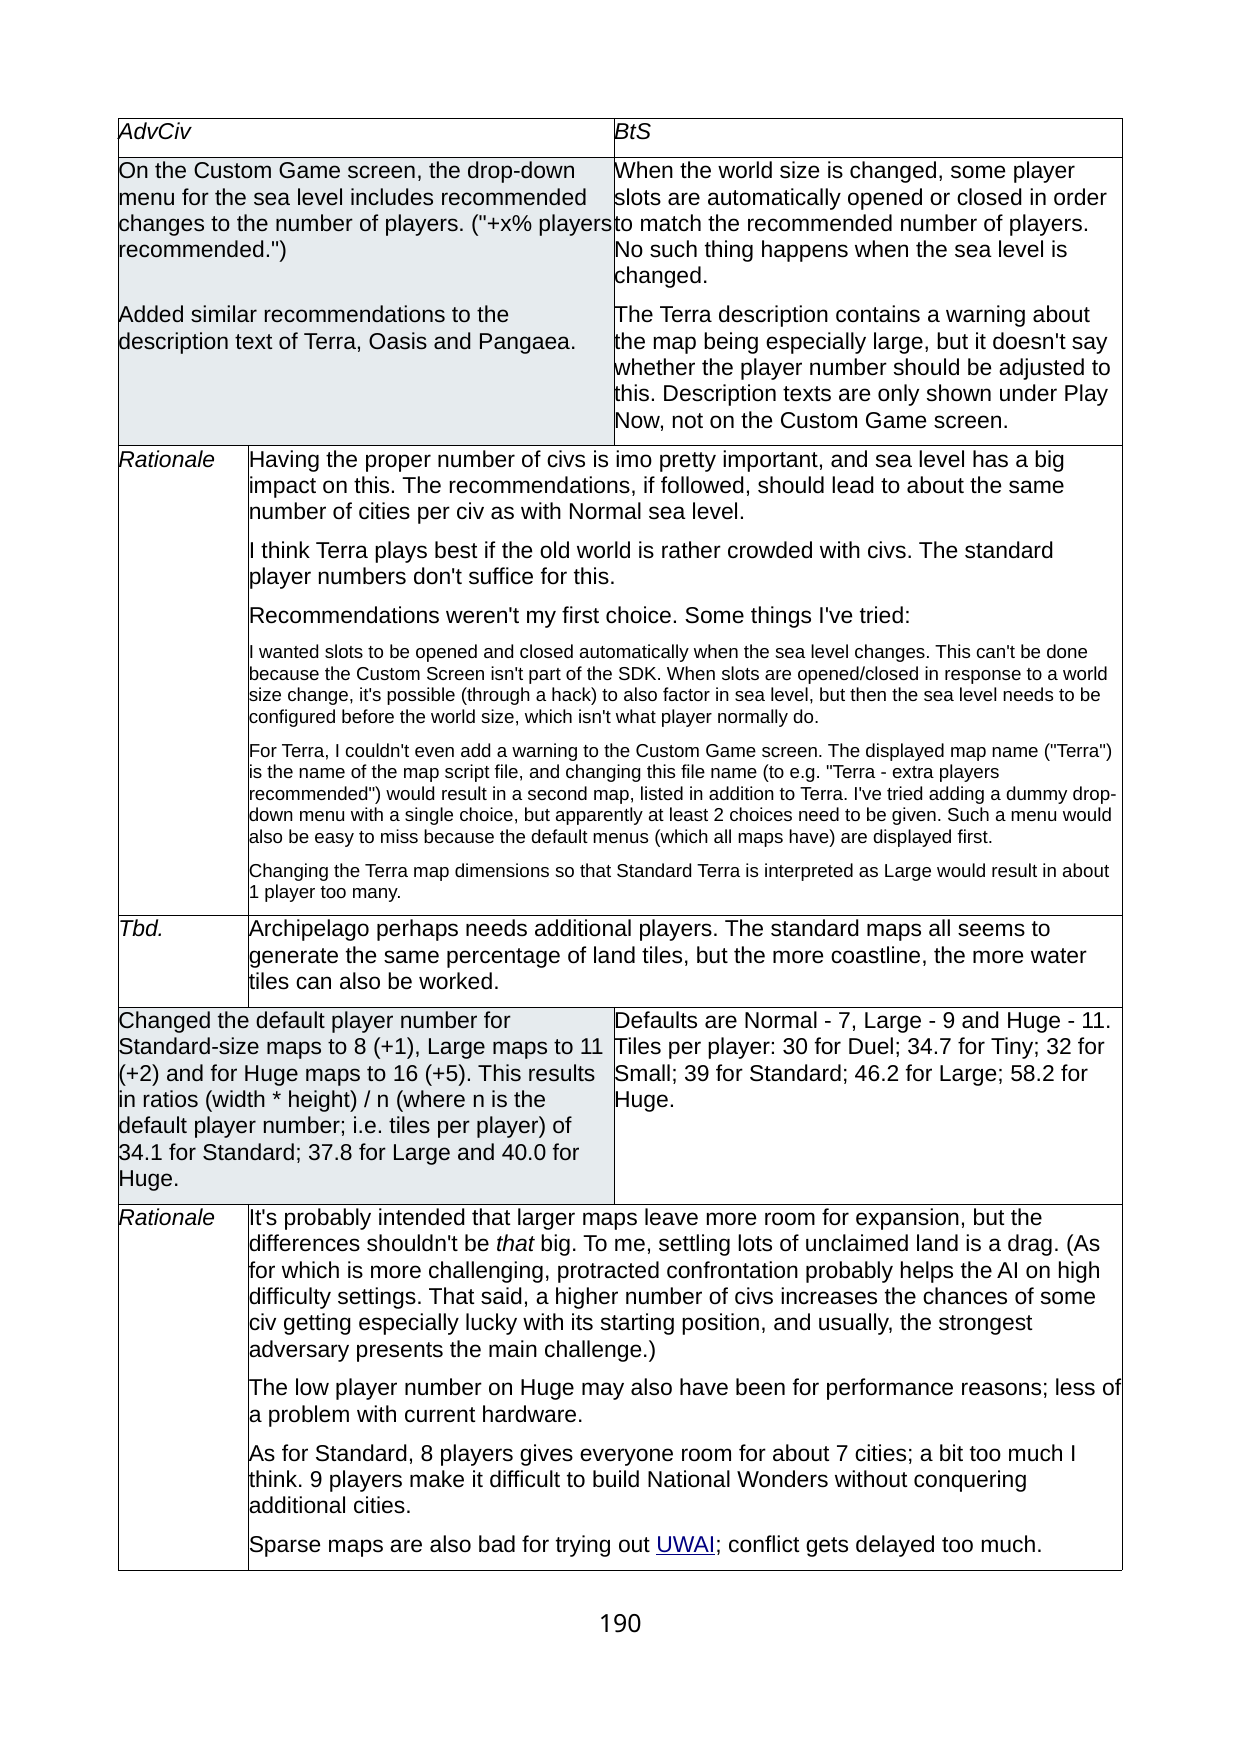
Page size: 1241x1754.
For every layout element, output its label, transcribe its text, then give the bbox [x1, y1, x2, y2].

table_cell Rationale [119, 446, 248, 915]
table_cell Having the proper number of civs is imo pretty important, and sea level has a big impact on this. The recommendations, if followed, should lead to about the same number of cities per civ as with Normal sea level. I think Terra plays best if the old world is rather crowded with civs. The standard player numbers don't suffice for this. Recommendations weren't my first choice. Some things I've tried: I wanted slots to be opened and closed automatically when the sea level changes. This can't be done because the Custom Screen isn't part of the SDK. When slots are opened/closed in response to a world size change, it's possible (through a hack) to also factor in sea level, but then the sea level needs to be configured before the world size, which isn't what player normally do. For Terra, I couldn't even add a warning to the Custom Game screen. The displayed map name ("Terra") is the name of the map script file, and changing this file name (to e.g. "Terra - extra players recommended") would result in a second map, listed in addition to Terra. I've tried adding a dummy drop-down menu with a single choice, but apparently at least 2 choices need to be given. Such a menu would also be easy to miss because the default menus (which all maps have) are displayed first. Changing the Terra map dimensions so that Standard Terra is interpreted as Large would result in about 1 player too many. [249, 446, 1122, 915]
table_cell It's probably intended that larger maps leave more room for expansion, but the differences shouldn't be that big. To me, settling lots of unclaimed land is a drag. (As for which is more challenging, protracted confrontation probably helps the AI on high difficulty settings. That said, a higher number of civs increases the chances of some civ getting especially lucky with its starting position, and usually, the strongest adversary presents the main challenge.) The low player number on Huge may also have been for performance reasons; less of a problem with current hardware. As for Standard, 8 players gives everyone room for about 7 cities; a bit too much I think. 9 players make it difficult to build National Wonders without conquering additional cities. Sparse maps are also bad for trying out UWAI; conflict gets delayed too much. [249, 1205, 1122, 1570]
table_cell Archipelago perhaps needs additional players. The standard maps all seems to generate the same percentage of land tiles, but the more coastline, the more water tiles can also be worked. [249, 916, 1122, 1007]
table_cell Rationale [119, 1205, 248, 1570]
table_cell BtS [615, 119, 1122, 157]
table_cell Defaults are Normal - 7, Large - 9 and Huge - 11. Tiles per player: 30 for Duel; 34.7 for Tiny; 32 for Small; 39 for Standard; 46.2 for Large; 58.2 for Huge. [615, 1008, 1122, 1204]
table_cell Changed the default player number for Standard-size maps to 8 (+1), Large maps to 11 (+2) and for Huge maps to 16 (+5). This results in ratios (width * height) / n (where n is the default player number; i.e. tiles per player) of 34.1 for Standard; 37.8 for Large and 40.0 for Huge. [119, 1008, 614, 1204]
table_cell AdvCiv [119, 119, 614, 157]
table_cell When the world size is changed, some player slots are automatically opened or closed in order to match the recommended number of players. No such thing happens when the sea level is changed. The Terra description contains a warning about the map being especially large, but it doesn't say whether the player number should be adjusted to this. Description texts are only shown under Play Now, not on the Custom Game screen. [615, 158, 1122, 445]
table_cell On the Custom Game screen, the drop-down menu for the sea level includes recommended changes to the number of players. ("+x% players recommended.") Added similar recommendations to the description text of Terra, Oasis and Pangaea. [119, 158, 614, 445]
table_cell Tbd. [119, 916, 248, 1007]
